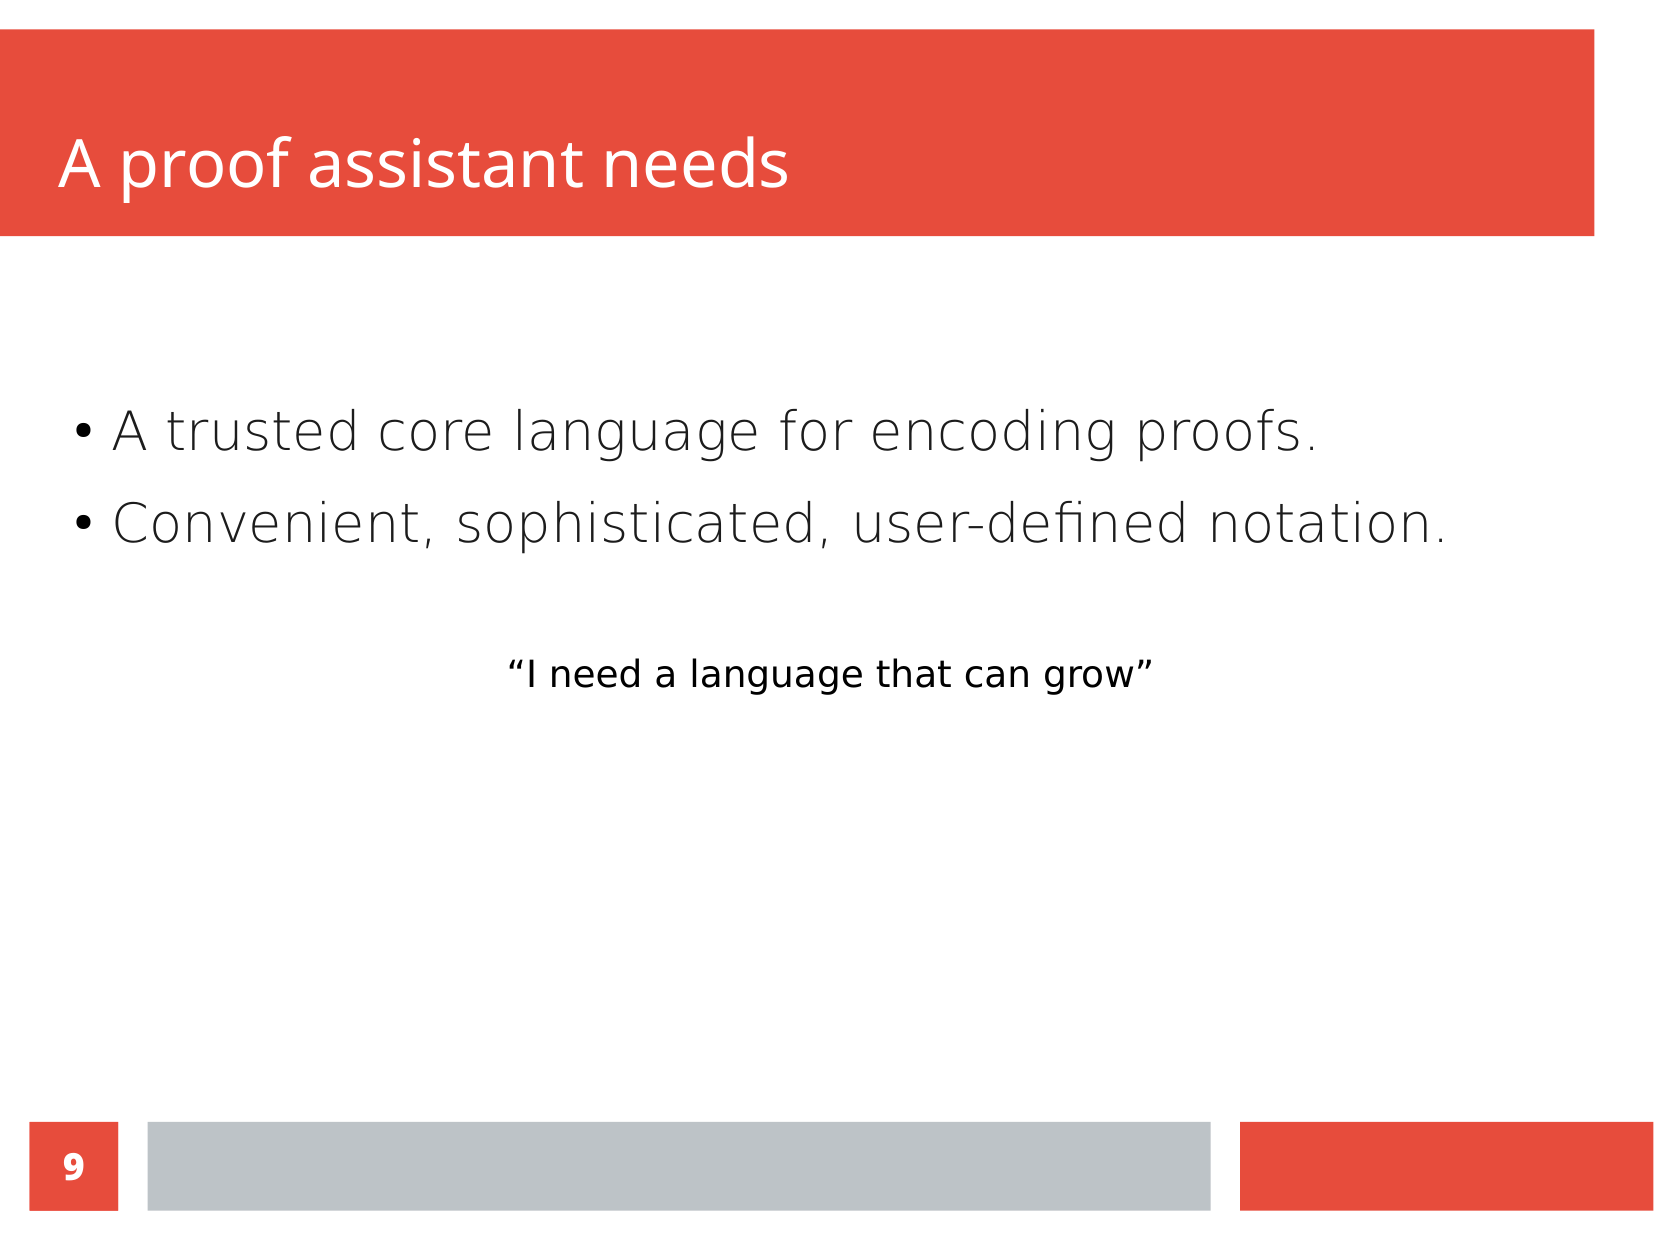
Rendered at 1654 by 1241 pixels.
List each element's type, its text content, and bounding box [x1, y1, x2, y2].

text_box “I need a language that can grow” [491, 645, 1171, 704]
title A proof assistant needs [59, 59, 1595, 207]
list A trusted core language for encoding proofs. Convenient, sophisticated, user-defined notation. [59, 324, 1565, 1093]
